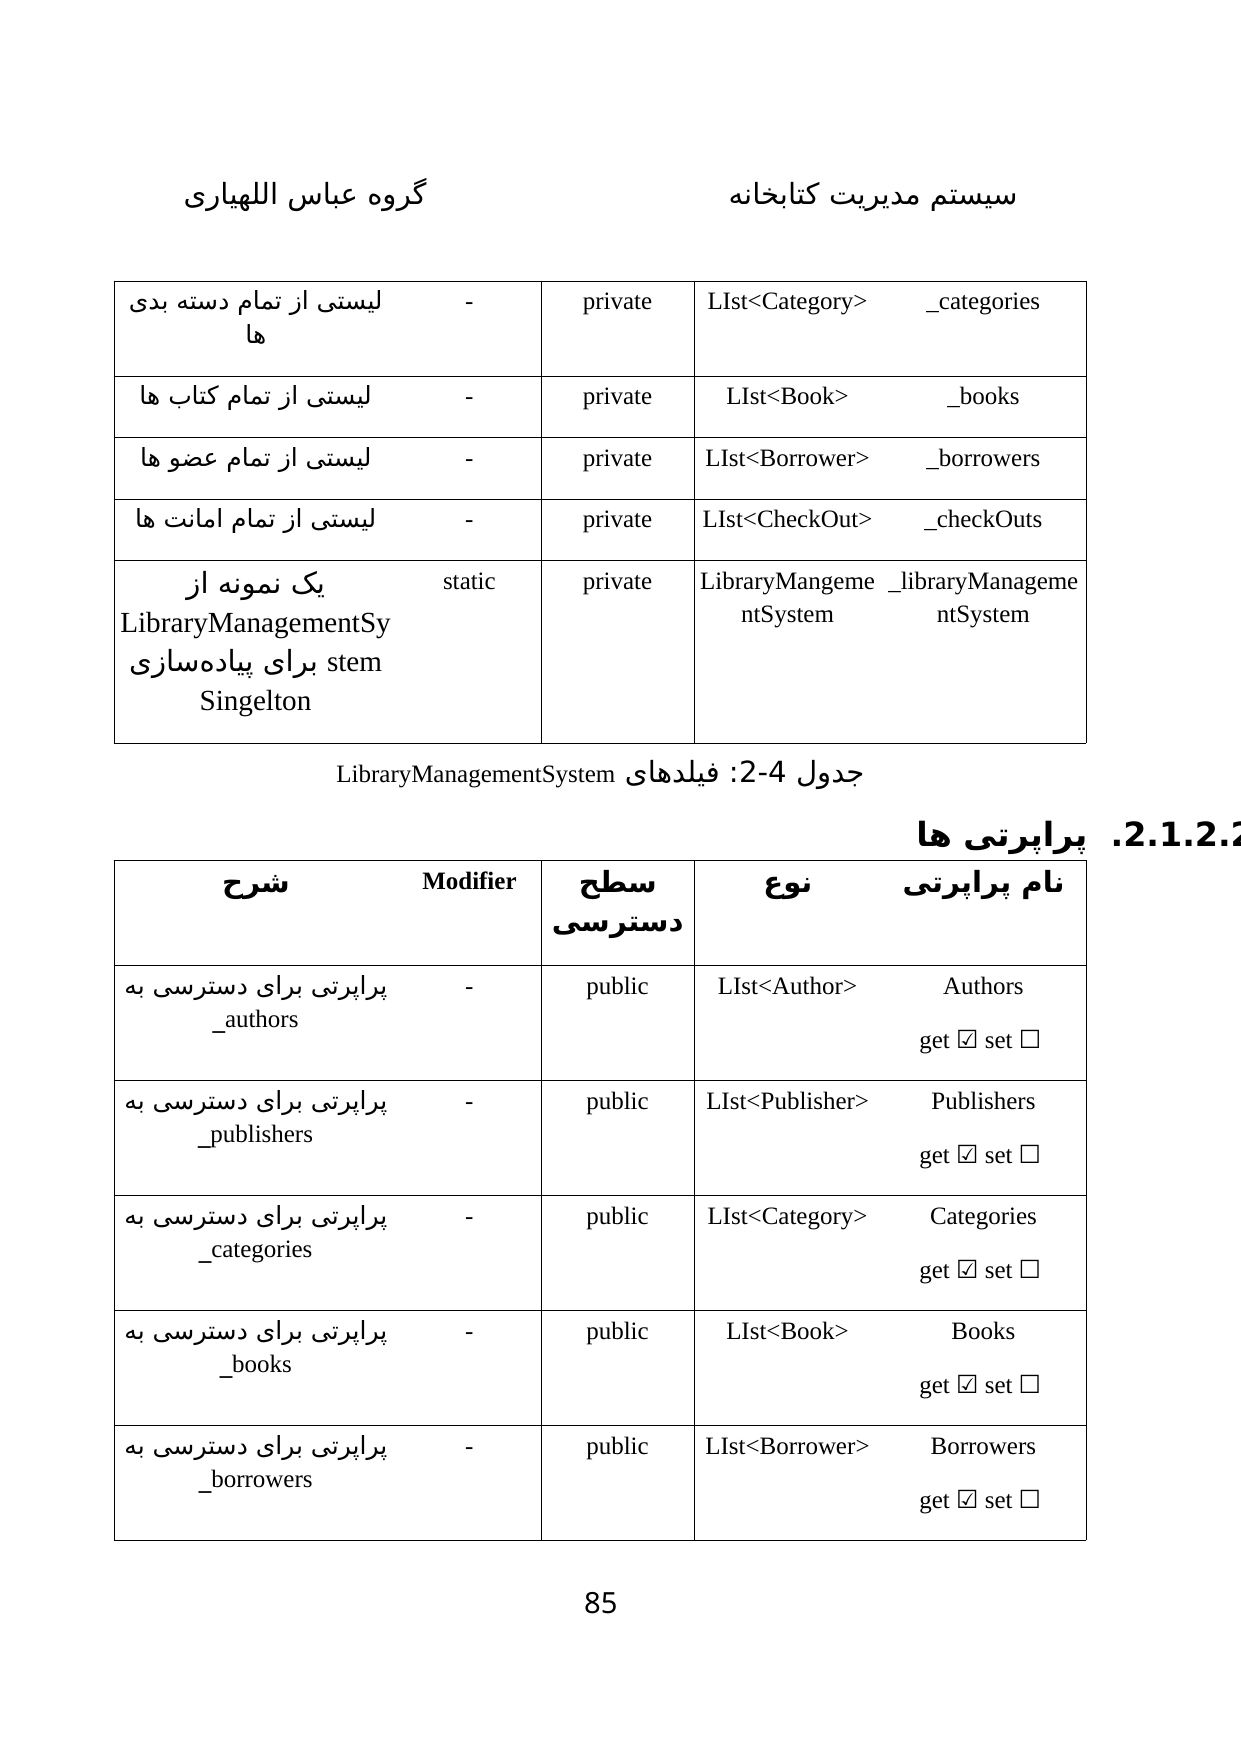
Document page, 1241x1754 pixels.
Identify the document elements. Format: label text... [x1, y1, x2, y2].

table_cell private [542, 500, 694, 560]
table_cell - [398, 438, 541, 499]
table_cell private [542, 282, 694, 376]
text جدول 2-4: فیلدهای LibraryManagementSystem [114, 756, 1087, 789]
table_cell پراپرتی برای دسترسی به publishers_ [115, 1081, 398, 1195]
table_cell public [542, 1081, 694, 1195]
table_cell LIst<Book> [695, 1311, 881, 1425]
table_cell _borrowers [881, 438, 1086, 499]
table_cell - [398, 1426, 541, 1540]
table_cell پراپرتی برای دسترسی به authors_ [115, 966, 398, 1080]
table_cell - [398, 1311, 541, 1425]
table_header Modifier [398, 861, 541, 965]
table_header سطح دسترسی [542, 861, 694, 965]
table_cell LIst<Category> [695, 282, 881, 376]
table_cell LIst<Borrower> [695, 438, 881, 499]
table_cell - [398, 1081, 541, 1195]
table_cell لیستی از تمام دسته بدی ها [115, 282, 398, 376]
table_cell static [398, 561, 541, 743]
table_cell - [398, 500, 541, 560]
table_cell _categories [881, 282, 1086, 376]
table_cell Publishers get ☑ set ☐ [881, 1081, 1086, 1195]
table_cell - [398, 966, 541, 1080]
table_cell public [542, 1426, 694, 1540]
table_cell لیستی از تمام کتاب ها [115, 377, 398, 437]
table_cell LibraryMangementSystem [695, 561, 881, 743]
table_cell _libraryManagementSystem [881, 561, 1086, 743]
table_cell LIst<Book> [695, 377, 881, 437]
table_header شرح [115, 861, 398, 965]
table_cell LIst<Author> [695, 966, 881, 1080]
table_cell پراپرتی برای دسترسی به books_ [115, 1311, 398, 1425]
table_cell Borrowers get ☑ set ☐ [881, 1426, 1086, 1540]
table_cell private [542, 377, 694, 437]
table_cell LIst<Publisher> [695, 1081, 881, 1195]
table_cell Categories get ☑ set ☐ [881, 1196, 1086, 1310]
table_cell LIst<CheckOut> [695, 500, 881, 560]
table_cell لیستی از تمام عضو ها [115, 438, 398, 499]
table_cell پراپرتی برای دسترسی به borrowers_ [115, 1426, 398, 1540]
table_header نام پراپرتی [881, 861, 1086, 965]
table_cell - [398, 1196, 541, 1310]
subtitle پراپرتی ها [114, 815, 1087, 854]
table_cell LIst<Category> [695, 1196, 881, 1310]
table_cell public [542, 966, 694, 1080]
table_cell - [398, 282, 541, 376]
table_cell یک نمونه از LibraryManagementSystem برای پیاده‌سازی Singelton [115, 561, 398, 743]
table_cell _books [881, 377, 1086, 437]
table_cell _checkOuts [881, 500, 1086, 560]
table_cell - [398, 377, 541, 437]
table_cell private [542, 438, 694, 499]
table_cell پراپرتی برای دسترسی به categories_ [115, 1196, 398, 1310]
table_cell لیستی از تمام امانت ها [115, 500, 398, 560]
table_cell public [542, 1311, 694, 1425]
table_cell Authors get ☑ set ☐ [881, 966, 1086, 1080]
table_cell Books get ☑ set ☐ [881, 1311, 1086, 1425]
table_cell LIst<Borrower> [695, 1426, 881, 1540]
table_header نوع [695, 861, 881, 965]
table_cell public [542, 1196, 694, 1310]
table_cell private [542, 561, 694, 743]
